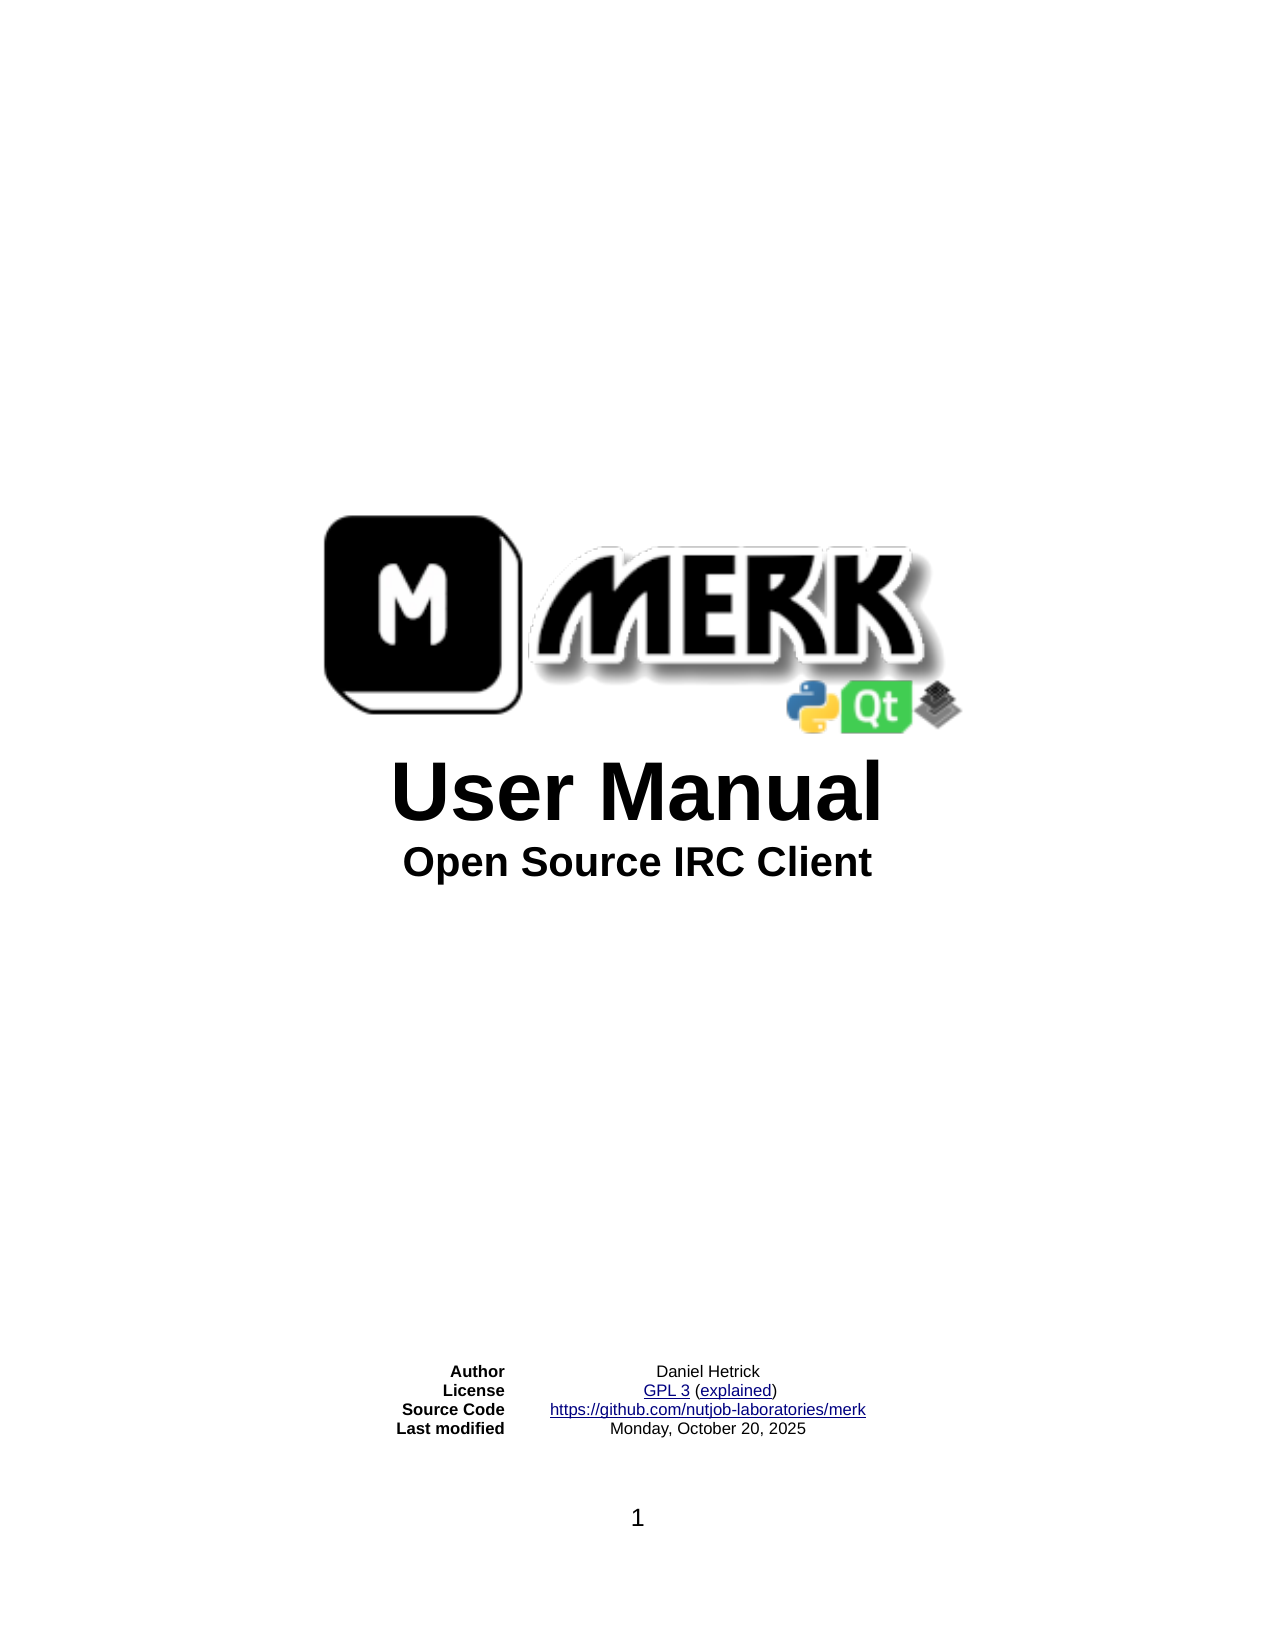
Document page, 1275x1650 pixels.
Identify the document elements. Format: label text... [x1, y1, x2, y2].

table_header Author [378, 1362, 518, 1381]
table_cell Monday, October 20, 2025 [519, 1419, 897, 1438]
table_cell Last modified [378, 1419, 518, 1438]
table_cell https://github.com/nutjob-laboratories/merk [519, 1400, 897, 1419]
table_cell Source Code [378, 1400, 518, 1419]
table_cell GPL 3 (explained) [519, 1381, 897, 1400]
table_cell License [378, 1381, 518, 1400]
text Open Source IRC Client [118, 838, 1157, 886]
text User Manual [118, 742, 1157, 838]
table_header Daniel Hetrick [519, 1362, 897, 1381]
picture [304, 491, 971, 742]
